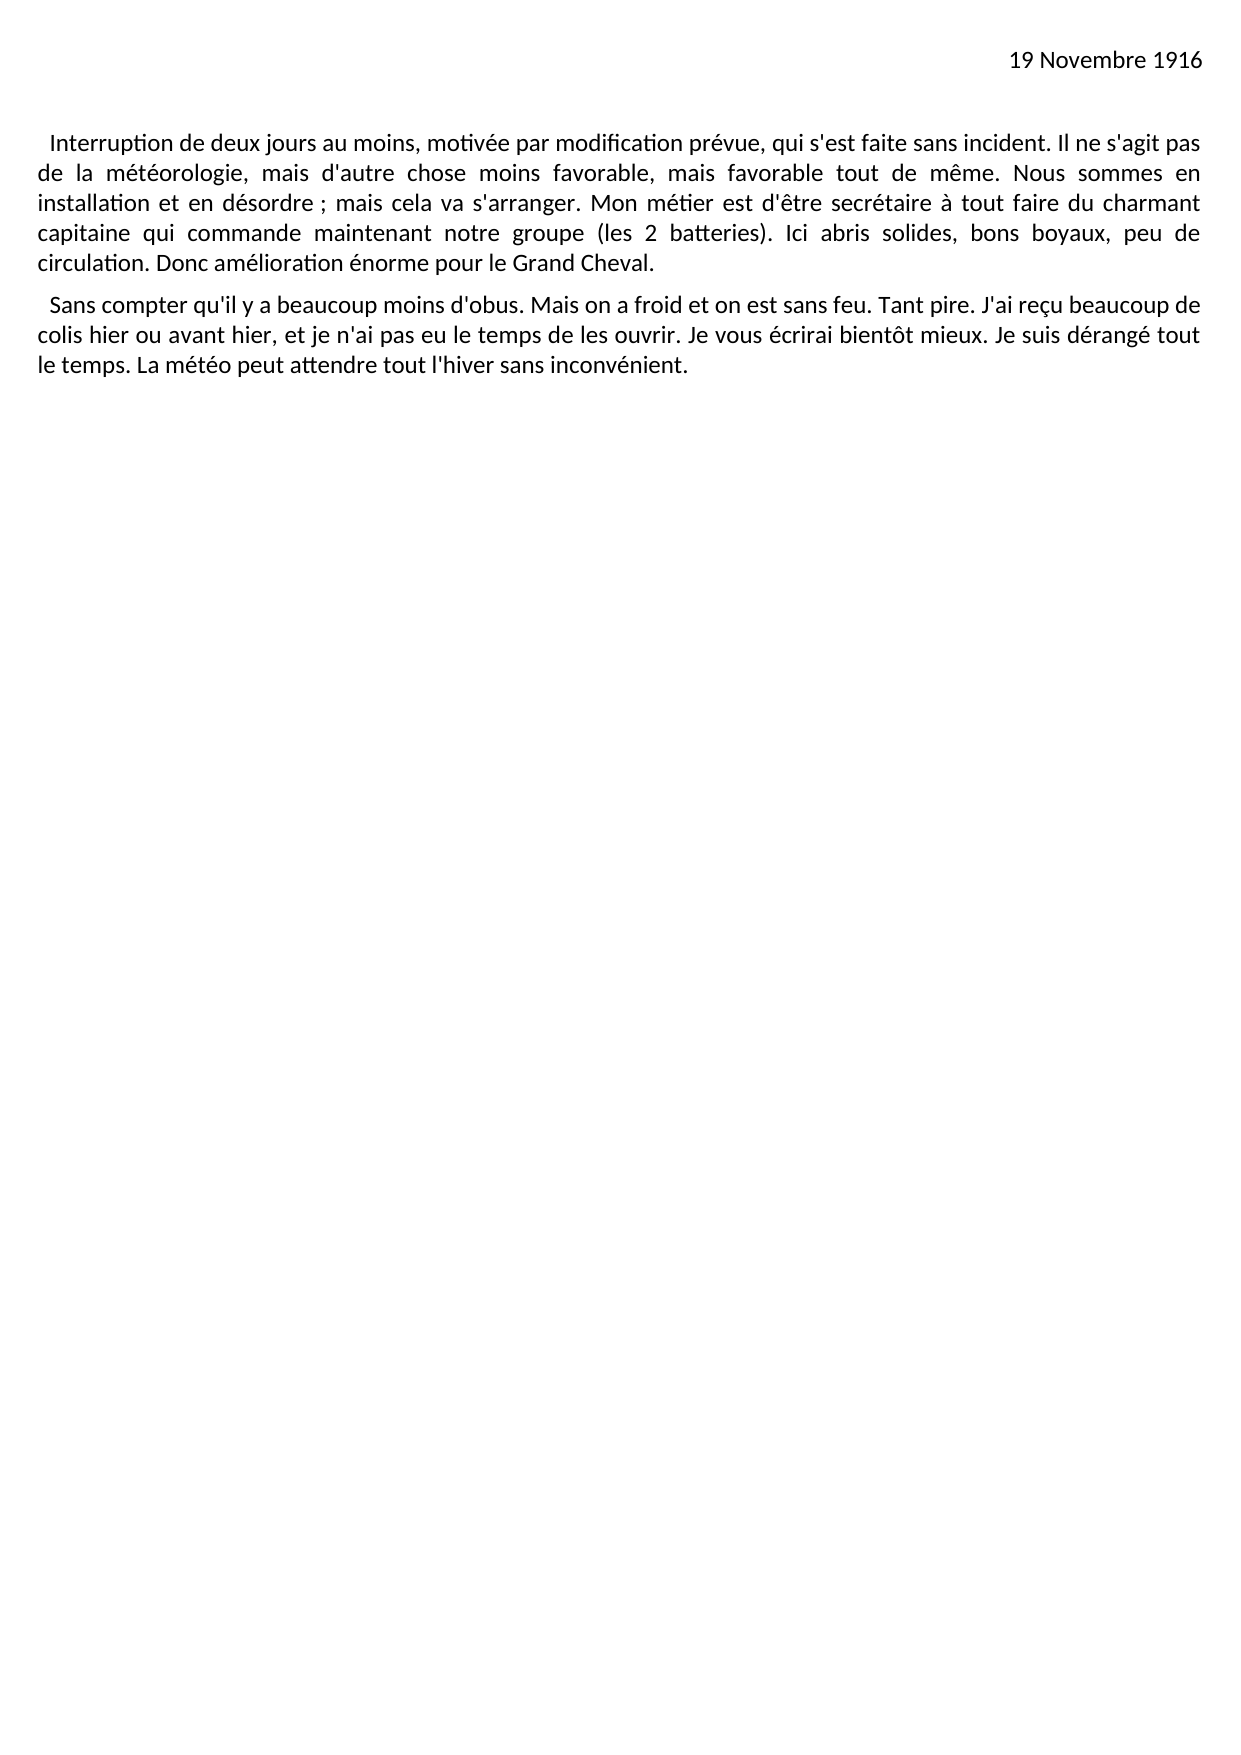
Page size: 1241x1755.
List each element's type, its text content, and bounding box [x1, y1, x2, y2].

text Interruption de deux jours au moins, motivée par modification prévue, qui s'est faite sans incident. Il ne s'agit pas de la météorologie, mais d'autre chose moins favorable, mais favorable tout de même. Nous sommes en installation et en désordre ; mais cela va s'arranger. Mon métier est d'être secrétaire à tout faire du charmant capitaine qui commande maintenant notre groupe (les 2 batteries). Ici abris solides, bons boyaux, peu de circulation. Donc amélioration énorme pour le Grand Cheval. [37, 133, 1203, 278]
text 19 Novembre 1916 [37, 49, 1203, 74]
text Sans compter qu'il y a beaucoup moins d'obus. Mais on a froid et on est sans feu. Tant pire. J'ai reçu beaucoup de colis hier ou avant hier, et je n'ai pas eu le temps de les ouvrir. Je vous écrirai bientôt mieux. Je suis dérangé tout le temps. La météo peut attendre tout l'hiver sans inconvénient. [37, 294, 1203, 379]
